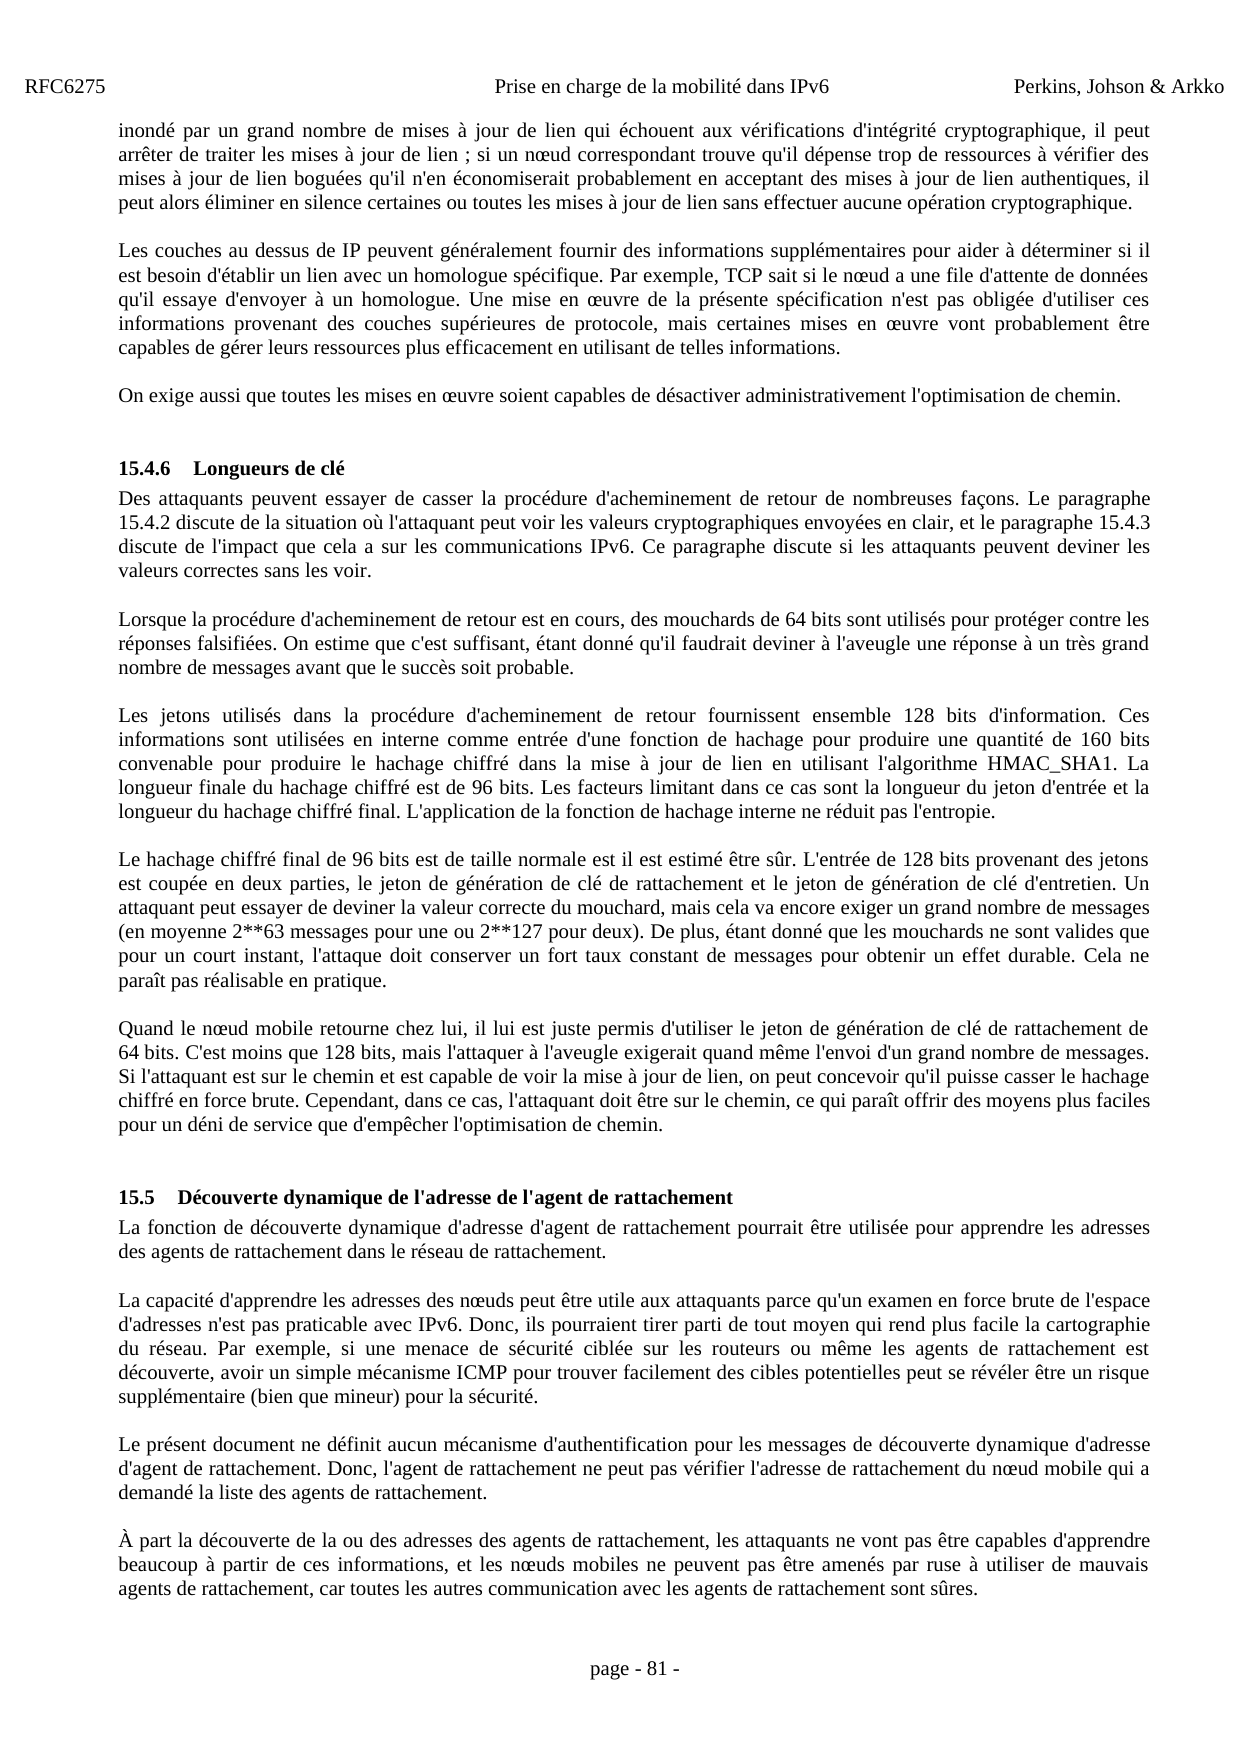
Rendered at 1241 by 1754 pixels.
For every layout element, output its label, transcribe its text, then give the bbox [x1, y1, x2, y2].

text La capacité d'apprendre les adresses des nœuds peut être utile aux attaquants parce qu'un examen en force brute de l'espace d'adresses n'est pas praticable avec IPv6. Donc, ils pourraient tirer parti de tout moyen qui rend plus facile la cartographie du réseau. Par exemple, si une menace de sécurité ciblée sur les routeurs ou même les agents de rattachement est découverte, avoir un simple mécanisme ICMP pour trouver facilement des cibles potentielles peut se révéler être un risque supplémentaire (bien que mineur) pour la sécurité. [118, 1287, 1152, 1408]
subtitle 15.4.6 Longueurs de clé [118, 456, 1152, 480]
text Des attaquants peuvent essayer de casser la procédure d'acheminement de retour de nombreuses façons. Le paragraphe 15.4.2 discute de la situation où l'attaquant peut voir les valeurs cryptographiques envoyées en clair, et le paragraphe 15.4.3 discute de l'impact que cela a sur les communications IPv6. Ce paragraphe discute si les attaquants peuvent deviner les valeurs correctes sans les voir. [118, 486, 1152, 582]
text inondé par un grand nombre de mises à jour de lien qui échouent aux vérifications d'intégrité cryptographique, il peut arrêter de traiter les mises à jour de lien ; si un nœud correspondant trouve qu'il dépense trop de ressources à vérifier des mises à jour de lien boguées qu'il n'en économiserait probablement en acceptant des mises à jour de lien authentiques, il peut alors éliminer en silence certaines ou toutes les mises à jour de lien sans effectuer aucune opération cryptographique. [118, 118, 1152, 214]
text Lorsque la procédure d'acheminement de retour est en cours, des mouchards de 64 bits sont utilisés pour protéger contre les réponses falsifiées. On estime que c'est suffisant, étant donné qu'il faudrait deviner à l'aveugle une réponse à un très grand nombre de messages avant que le succès soit probable. [118, 607, 1152, 679]
text La fonction de découverte dynamique d'adresse d'agent de rattachement pourrait être utilisée pour apprendre les adresses des agents de rattachement dans le réseau de rattachement. [118, 1215, 1152, 1263]
text Quand le nœud mobile retourne chez lui, il lui est juste permis d'utiliser le jeton de génération de clé de rattachement de 64 bits. C'est moins que 128 bits, mais l'attaquer à l'aveugle exigerait quand même l'envoi d'un grand nombre de messages. Si l'attaquant est sur le chemin et est capable de voir la mise à jour de lien, on peut concevoir qu'il puisse casser le hachage chiffré en force brute. Cependant, dans ce cas, l'attaquant doit être sur le chemin, ce qui paraît offrir des moyens plus faciles pour un déni de service que d'empêcher l'optimisation de chemin. [118, 1016, 1152, 1136]
text Les couches au dessus de IP peuvent généralement fournir des informations supplémentaires pour aider à déterminer si il est besoin d'établir un lien avec un homologue spécifique. Par exemple, TCP sait si le nœud a une file d'attente de données qu'il essaye d'envoyer à un homologue. Une mise en œuvre de la présente spécification n'est pas obligée d'utiliser ces informations provenant des couches supérieures de protocole, mais certaines mises en œuvre vont probablement être capables de gérer leurs ressources plus efficacement en utilisant de telles informations. [118, 238, 1152, 359]
text Le hachage chiffré final de 96 bits est de taille normale est il est estimé être sûr. L'entrée de 128 bits provenant des jetons est coupée en deux parties, le jeton de génération de clé de rattachement et le jeton de génération de clé d'entretien. Un attaquant peut essayer de deviner la valeur correcte du mouchard, mais cela va encore exiger un grand nombre de messages (en moyenne 2**63 messages pour une ou 2**127 pour deux). De plus, étant donné que les mouchards ne sont valides que pour un court instant, l'attaque doit conserver un fort taux constant de messages pour obtenir un effet durable. Cela ne paraît pas réalisable en pratique. [118, 847, 1152, 992]
text On exige aussi que toutes les mises en œuvre soient capables de désactiver administrativement l'optimisation de chemin. [118, 383, 1152, 407]
text Les jetons utilisés dans la procédure d'acheminement de retour fournissent ensemble 128 bits d'information. Ces informations sont utilisées en interne comme entrée d'une fonction de hachage pour produire une quantité de 160 bits convenable pour produire le hachage chiffré dans la mise à jour de lien en utilisant l'algorithme HMAC_SHA1. La longueur finale du hachage chiffré est de 96 bits. Les facteurs limitant dans ce cas sont la longueur du jeton d'entrée et la longueur du hachage chiffré final. L'application de la fonction de hachage interne ne réduit pas l'entropie. [118, 703, 1152, 823]
text À part la découverte de la ou des adresses des agents de rattachement, les attaquants ne vont pas être capables d'apprendre beaucoup à partir de ces informations, et les nœuds mobiles ne peuvent pas être amenés par ruse à utiliser de mauvais agents de rattachement, car toutes les autres communication avec les agents de rattachement sont sûres. [118, 1528, 1152, 1600]
text Le présent document ne définit aucun mécanisme d'authentification pour les messages de découverte dynamique d'adresse d'agent de rattachement. Donc, l'agent de rattachement ne peut pas vérifier l'adresse de rattachement du nœud mobile qui a demandé la liste des agents de rattachement. [118, 1432, 1152, 1504]
subtitle 15.5 Découverte dynamique de l'adresse de l'agent de rattachement [118, 1185, 1152, 1209]
